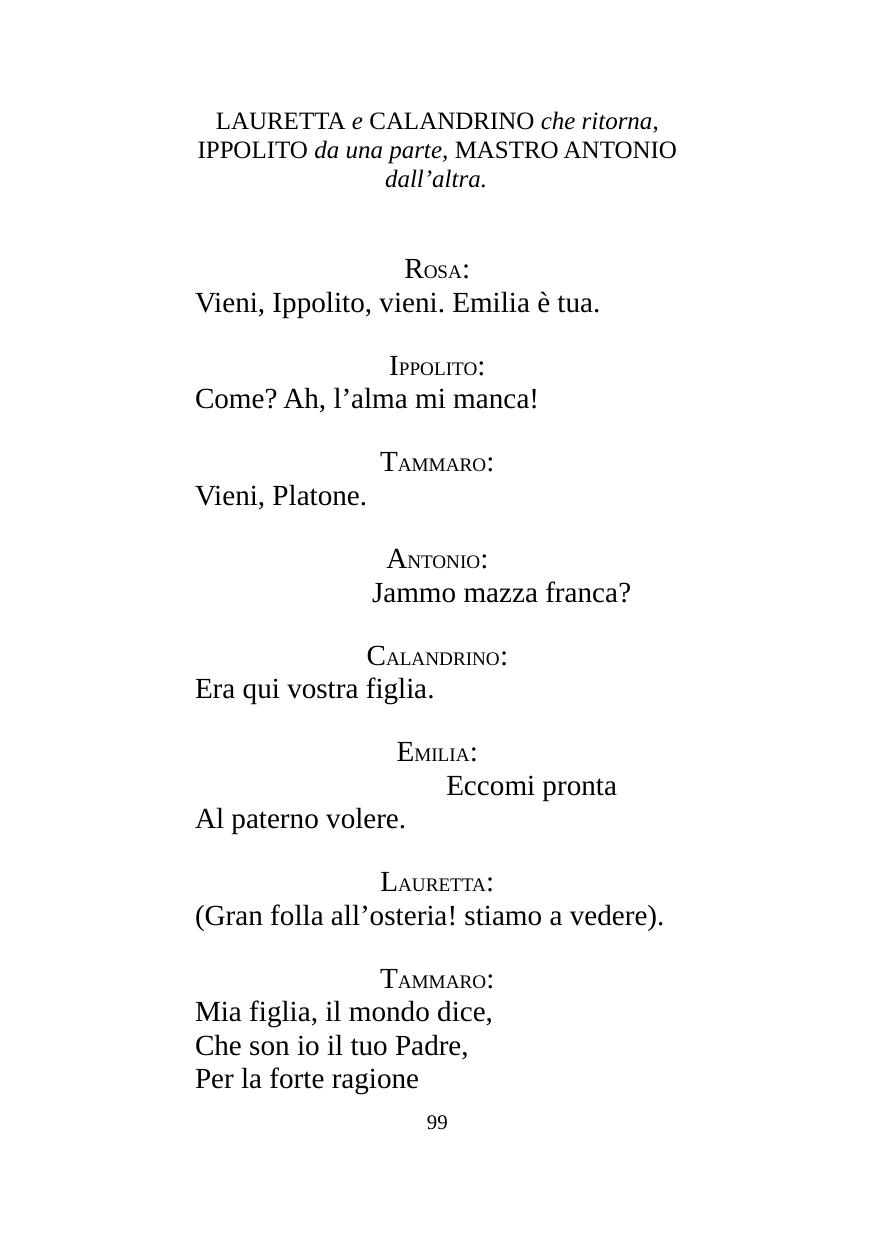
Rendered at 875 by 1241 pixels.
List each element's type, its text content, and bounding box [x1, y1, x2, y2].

text Rosa: [106, 251, 768, 285]
text Ippolito: [106, 348, 768, 382]
text Tammaro: [106, 444, 768, 478]
text Era qui vostra figlia. [195, 671, 768, 705]
text Vieni, Platone. [195, 478, 768, 512]
text Mia figlia, il mondo dice, Che son io il tuo Padre, Per la forte ragione [195, 994, 768, 1095]
text Vieni, Ippolito, vieni. Emilia è tua. [195, 285, 768, 318]
text Al paterno volere. [195, 801, 768, 835]
text (Gran folla all’osteria! stiamo a vedere). [195, 898, 768, 931]
text Calandrino: [106, 638, 768, 671]
text Jammo mazza franca? [106, 575, 768, 608]
text Antonio: [106, 541, 768, 575]
text LAURETTA e CALANDRINO che ritorna, IPPOLITO da una parte, MASTRO ANTONIO dall’altra. [165, 106, 709, 192]
text Come? Ah, l’alma mi manca! [195, 382, 768, 415]
text Tammaro: [106, 961, 768, 994]
text Eccomi pronta [106, 768, 768, 801]
text Lauretta: [106, 864, 768, 898]
text Emilia: [106, 734, 768, 768]
